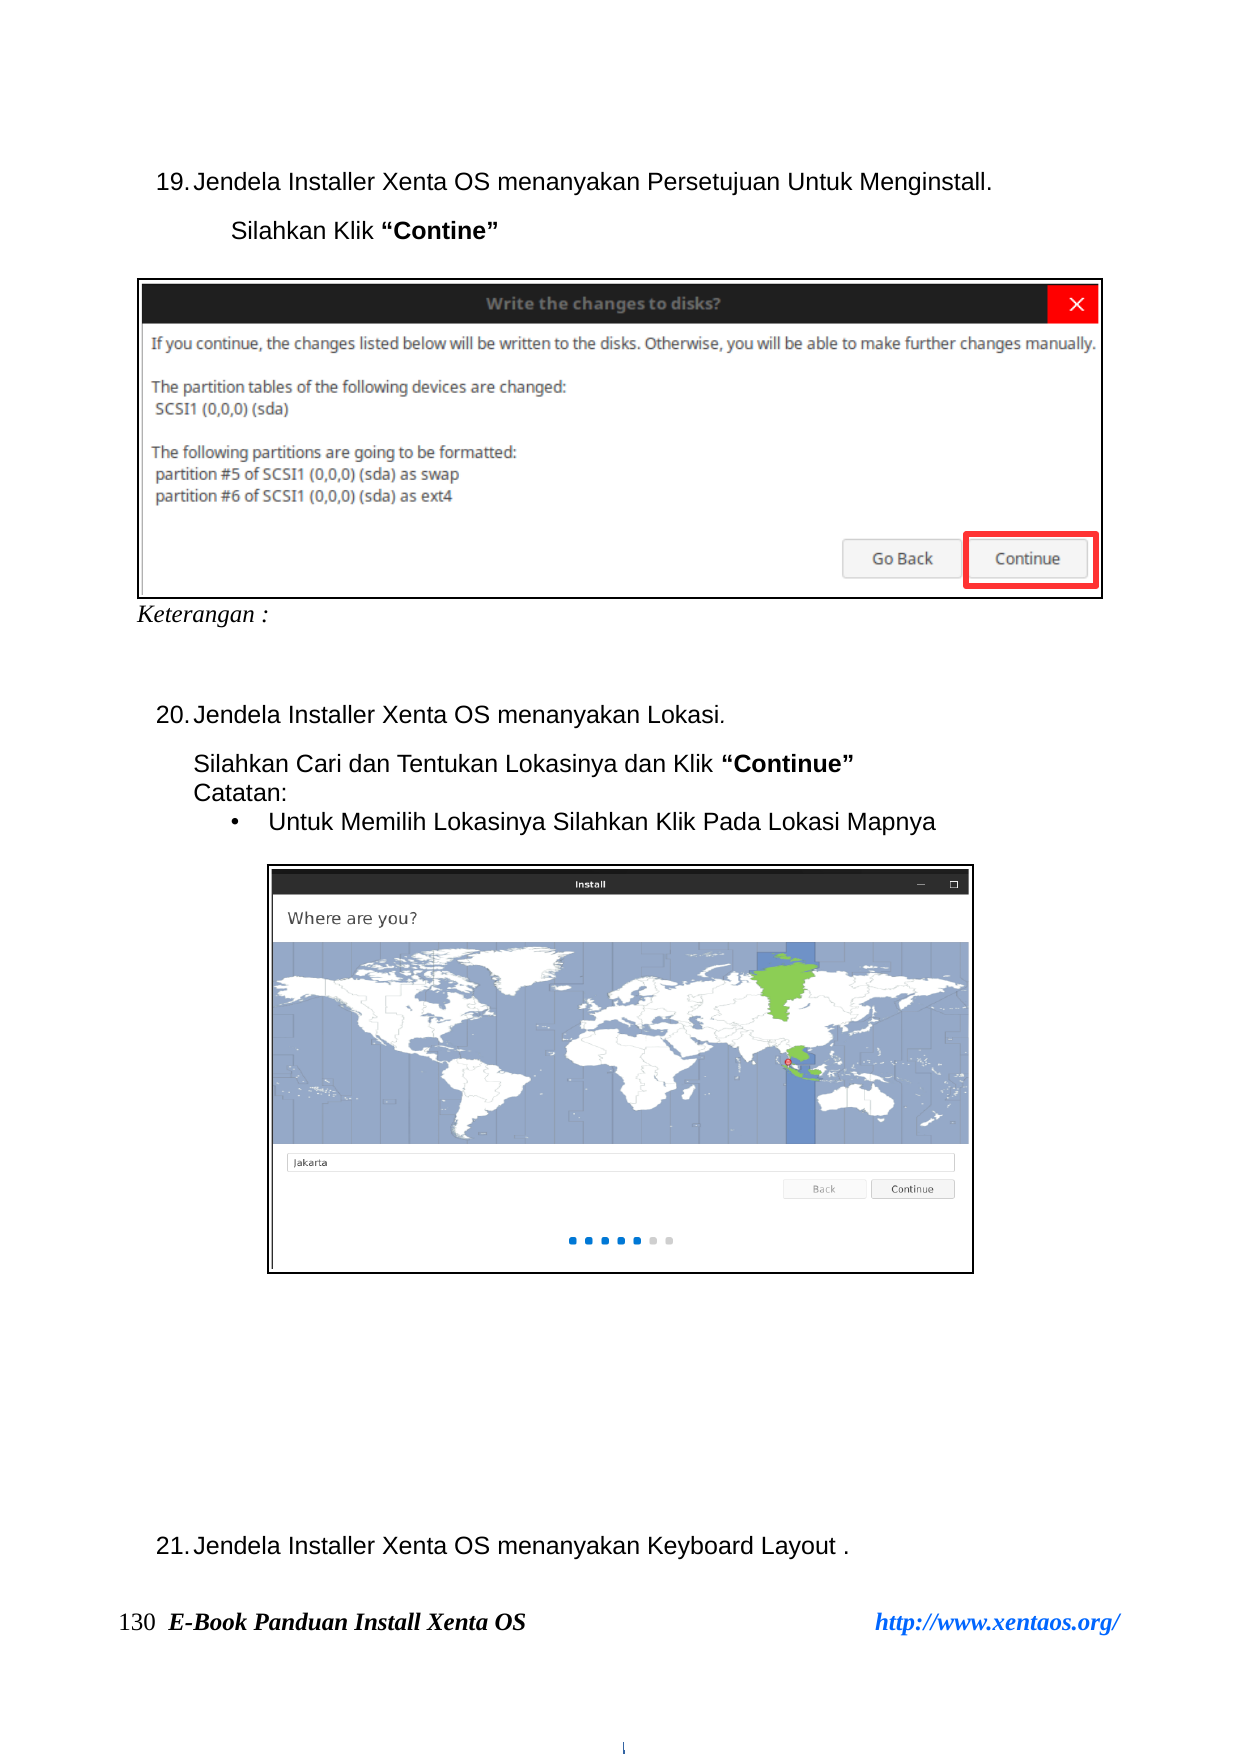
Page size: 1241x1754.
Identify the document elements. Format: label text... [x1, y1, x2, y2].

list Jendela Installer Xenta OS menanyakan Keyboard Layout . [156, 1531, 1122, 1560]
list Catatan: [156, 778, 1122, 807]
list Jendela Installer Xenta OS menanyakan Persetujuan Untuk Menginstall. [156, 167, 1122, 196]
list Keterangan : [137, 599, 1103, 628]
list Silahkan Cari dan Tentukan Lokasinya dan Klik “Continue” [156, 749, 1122, 778]
list Untuk Memilih Lokasinya Silahkan Klik Pada Lokasi Mapnya [231, 807, 1122, 836]
picture [969, 537, 1093, 583]
picture [141, 282, 1099, 595]
list Jendela Installer Xenta OS menanyakan Lokasi. [156, 700, 1122, 729]
list Silahkan Klik “Contine” [193, 216, 1122, 245]
picture [271, 869, 969, 1269]
